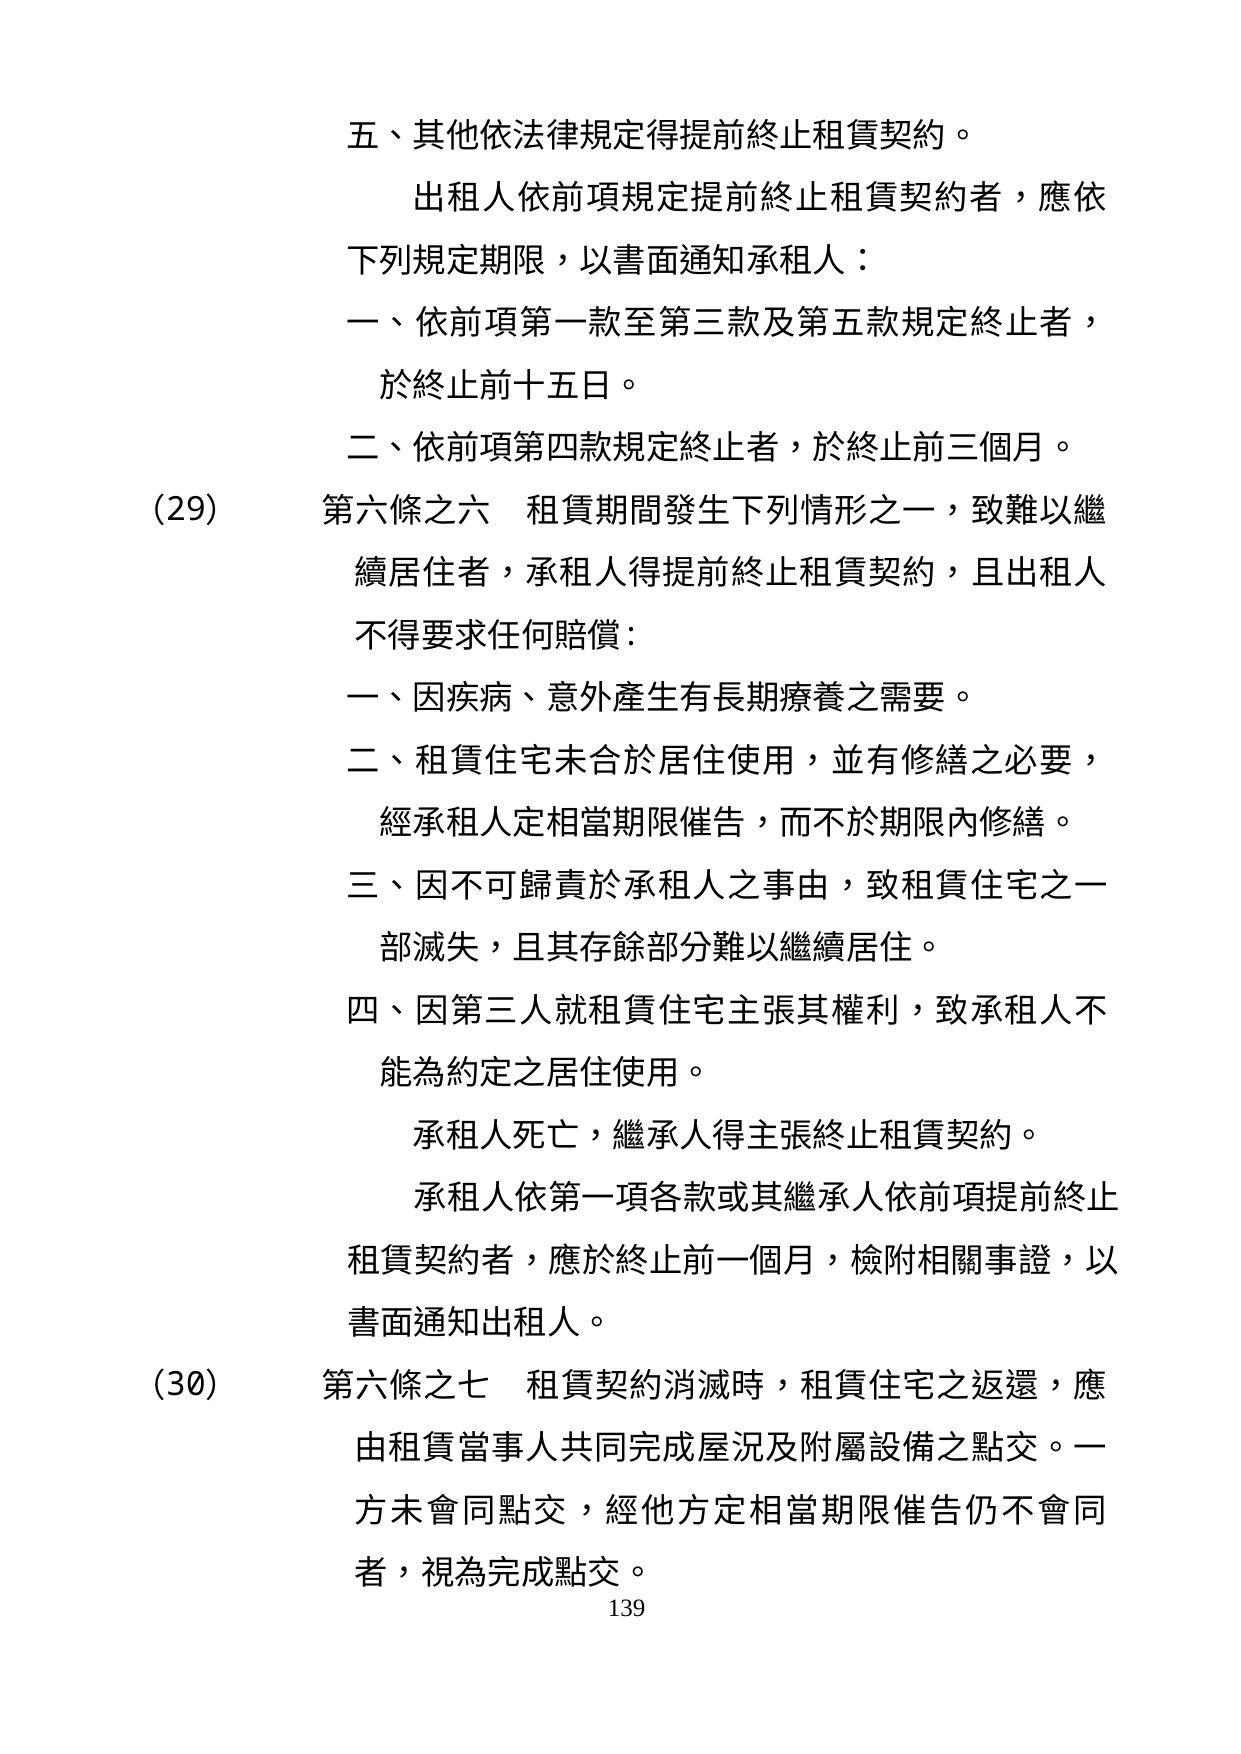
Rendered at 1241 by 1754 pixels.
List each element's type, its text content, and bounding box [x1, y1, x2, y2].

table_cell [121, 466, 297, 1341]
table_cell 五、其他依法律規定得提前終止租賃契約。 出租人依前項規定提前終止租賃契約者，應依下列規定期限，以書面通知承租人： 一、依前項第一款至第三款及第五款規定終止者，於終止前十五日。 二、依前項第四款規定終止者，於終止前三個月。 [297, 91, 1132, 466]
table_cell [121, 91, 297, 466]
table_cell 第六條之六 租賃期間發生下列情形之一，致難以繼續居住者，承租人得提前終止租賃契約，且出租人不得要求任何賠償: 一、因疾病、意外產生有長期療養之需要。 二、租賃住宅未合於居住使用，並有修繕之必要，經承租人定相當期限催告，而不於期限內修繕。 三、因不可歸責於承租人之事由，致租賃住宅之一部滅失，且其存餘部分難以繼續居住。 四、因第三人就租賃住宅主張其權利，致承租人不能為約定之居住使用。 承租人死亡，繼承人得主張終止租賃契約。 承租人依第一項各款或其繼承人依前項提前終止租賃契約者，應於終止前一個月，檢附相關事證，以書面通知出租人。 [297, 466, 1132, 1341]
table_cell [121, 1341, 297, 1591]
table_cell 第六條之七 租賃契約消滅時，租賃住宅之返還，應由租賃當事人共同完成屋況及附屬設備之點交。一方未會同點交，經他方定相當期限催告仍不會同者，視為完成點交。 [297, 1341, 1132, 1591]
